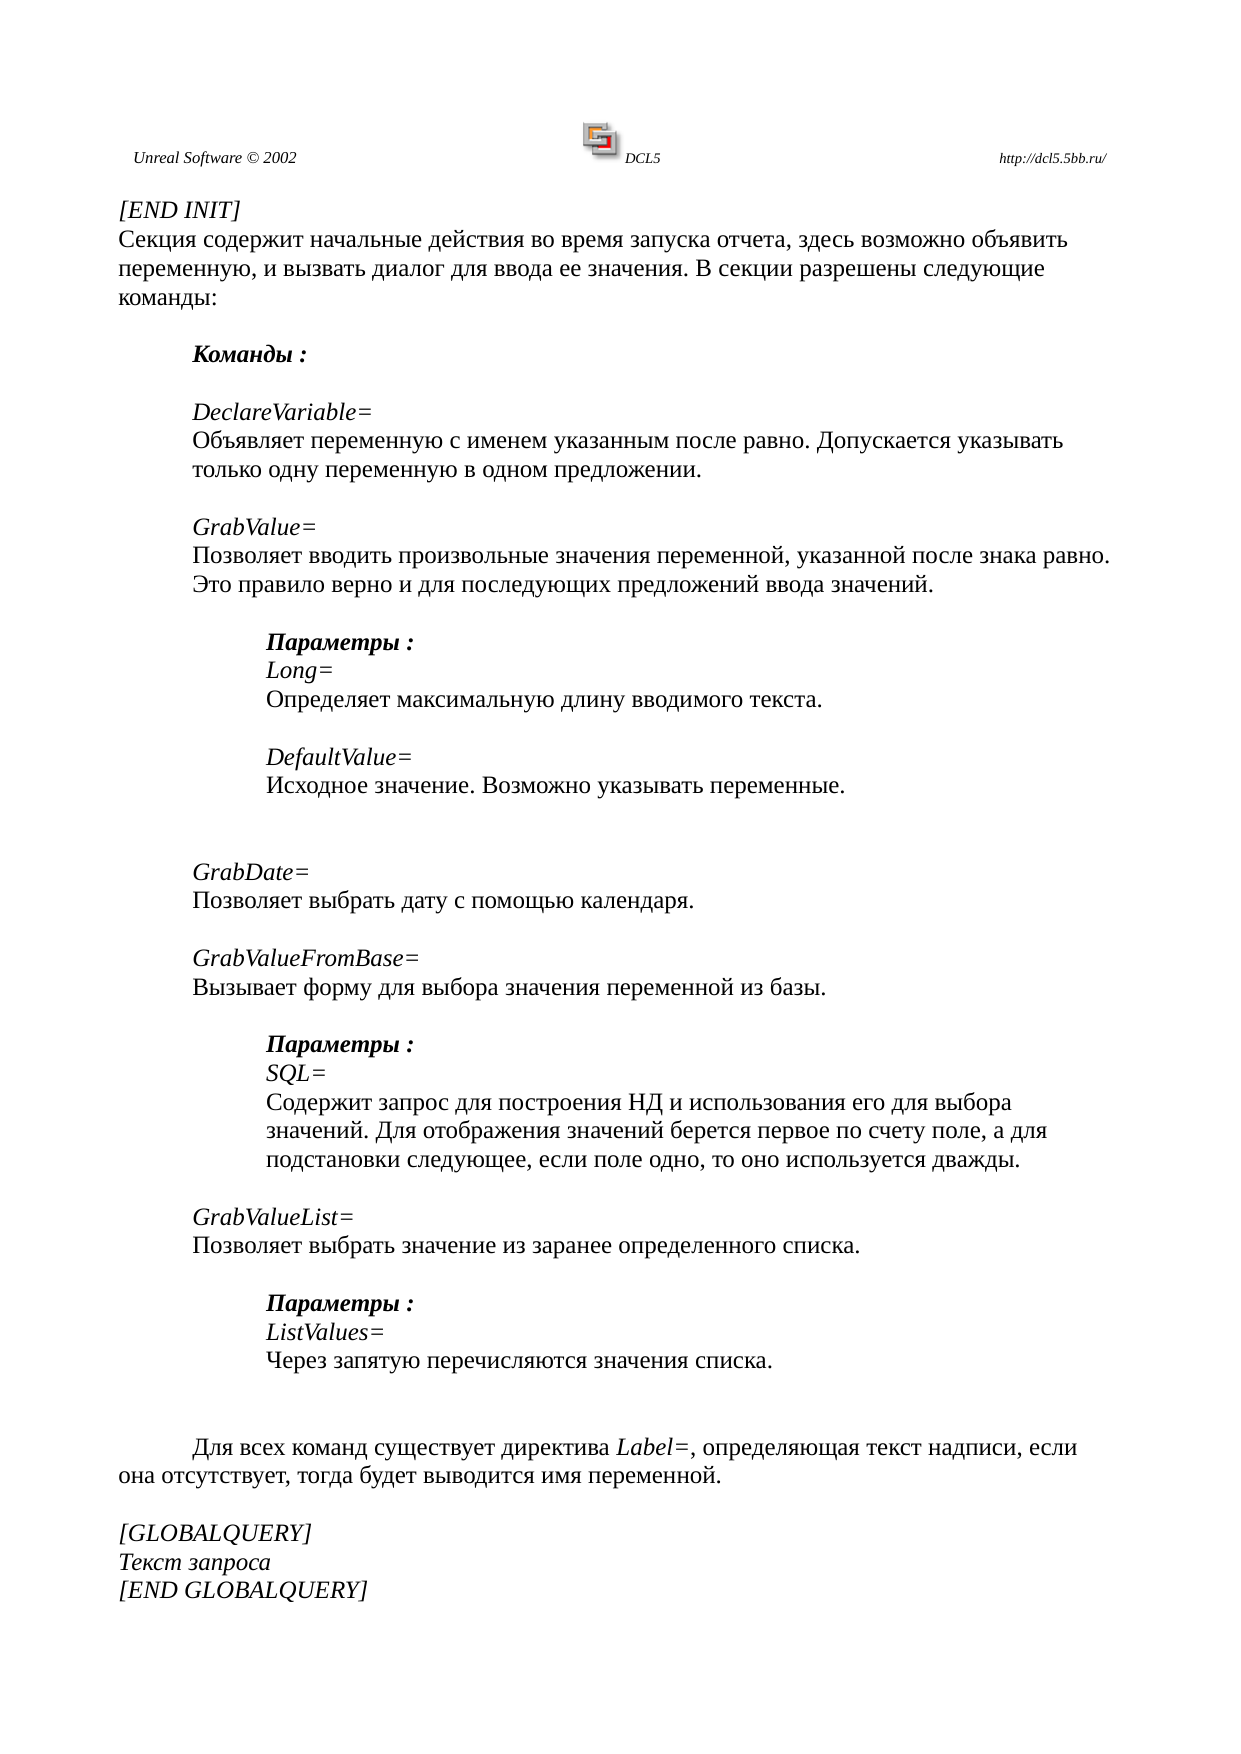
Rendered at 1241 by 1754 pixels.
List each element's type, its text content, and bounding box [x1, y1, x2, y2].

text Объявляет переменную с именем указанным после равно. Допускается указывать [118, 425, 1122, 454]
text Содержит запрос для построения НД и использования его для выбора [118, 1087, 1122, 1115]
text Long= [118, 655, 1122, 684]
text только одну переменную в одном предложении. [118, 454, 1122, 483]
text Параметры : [118, 627, 1122, 655]
text Вызывает форму для выбора значения переменной из базы. [118, 972, 1122, 1000]
text SQL= [118, 1058, 1122, 1087]
text GrabValueFromBase= [118, 943, 1122, 972]
text Секция содержит начальные действия во время запуска отчета, здесь возможно объявить переменную, и вызвать диалог для ввода ее значения. В секции разрешены следующие команды: [118, 224, 1122, 310]
text DefaultValue= [118, 742, 1122, 770]
text Позволяет выбрать значение из заранее определенного списка. [118, 1230, 1122, 1259]
text Текст запроса [118, 1547, 1122, 1575]
text GrabValueList= [118, 1202, 1122, 1230]
text [END INIT] [118, 195, 1122, 224]
text Позволяет вводить произвольные значения переменной, указанной после знака равно. Это правило верно и для последующих предложений ввода значений. [118, 540, 1122, 598]
text Для всех команд существует директива Label=, определяющая текст надписи, если [118, 1432, 1122, 1460]
text Позволяет выбрать дату с помощью календаря. [118, 885, 1122, 914]
text Исходное значение. Возможно указывать переменные. [118, 770, 1122, 799]
picture [579, 118, 625, 164]
text DeclareVariable= [118, 397, 1122, 425]
text [GLOBALQUERY] [118, 1518, 1122, 1547]
text Определяет максимальную длину вводимого текста. [118, 684, 1122, 713]
text Параметры : [118, 1029, 1122, 1058]
text Через запятую перечисляются значения списка. [118, 1345, 1122, 1374]
text Команды : [118, 339, 1122, 368]
text Параметры : [118, 1288, 1122, 1317]
text GrabDate= [118, 857, 1122, 885]
text [END GLOBALQUERY] [118, 1575, 1122, 1604]
text она отсутствует, тогда будет выводится имя переменной. [118, 1460, 1122, 1489]
text значений. Для отображения значений берется первое по счету поле, а для подстановки следующее, если поле одно, то оно используется дважды. [118, 1115, 1122, 1173]
text ListValues= [118, 1317, 1122, 1345]
text GrabValue= [118, 512, 1122, 540]
